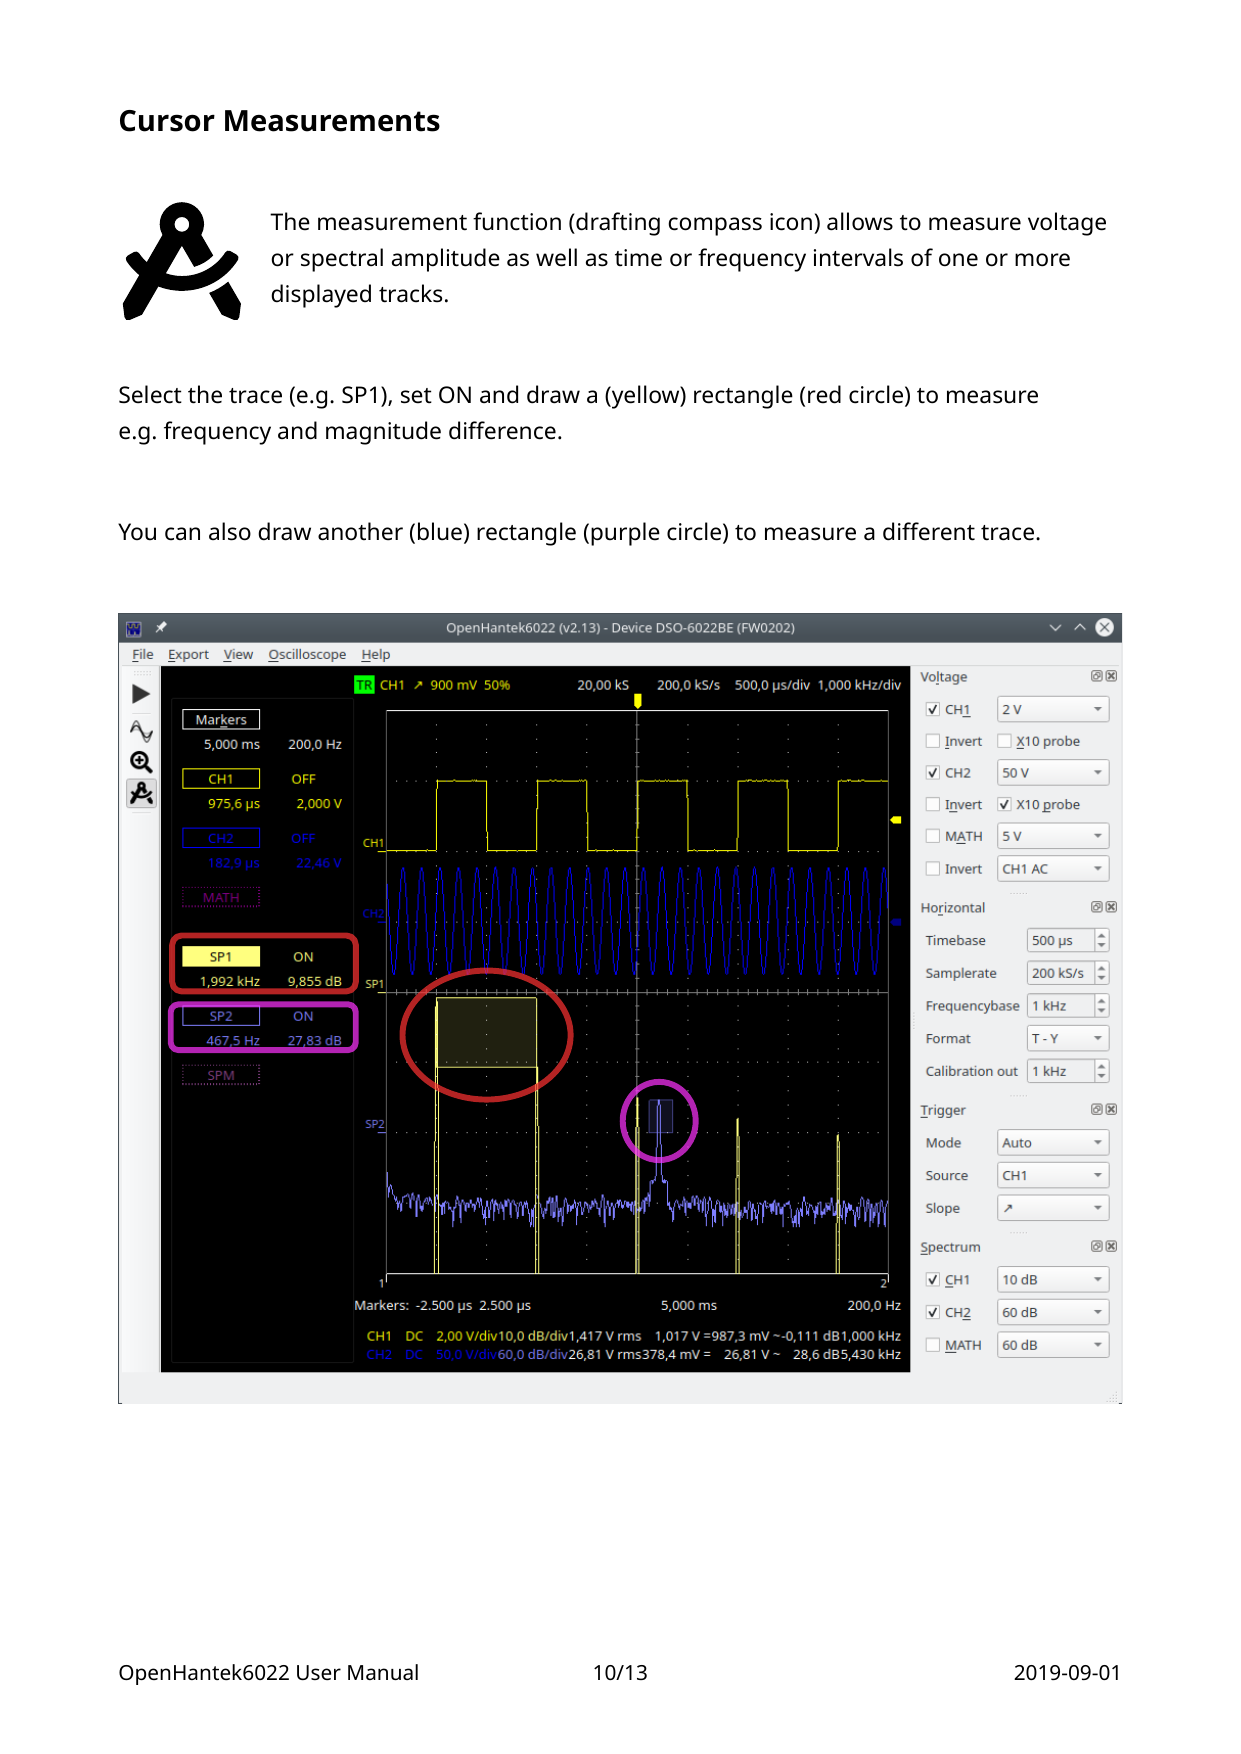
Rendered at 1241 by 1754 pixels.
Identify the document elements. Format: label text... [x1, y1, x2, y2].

text Select the trace (e.g. SP1), set ON and draw a (yellow) rectangle (red circle) to measure e.g. frequency and magnitude difference. [118, 379, 1122, 446]
text The measurement function (drafting compass icon) allows to measure voltage or spectral amplitude as well as time or frequency intervals of one or more displayed tracks. [146, 206, 1122, 309]
text [118, 206, 168, 309]
text You can also draw another (blue) rectangle (purple circle) to measure a different trace. [118, 516, 1122, 547]
subtitle Cursor Measurements [118, 100, 1122, 140]
picture [118, 613, 1123, 1404]
